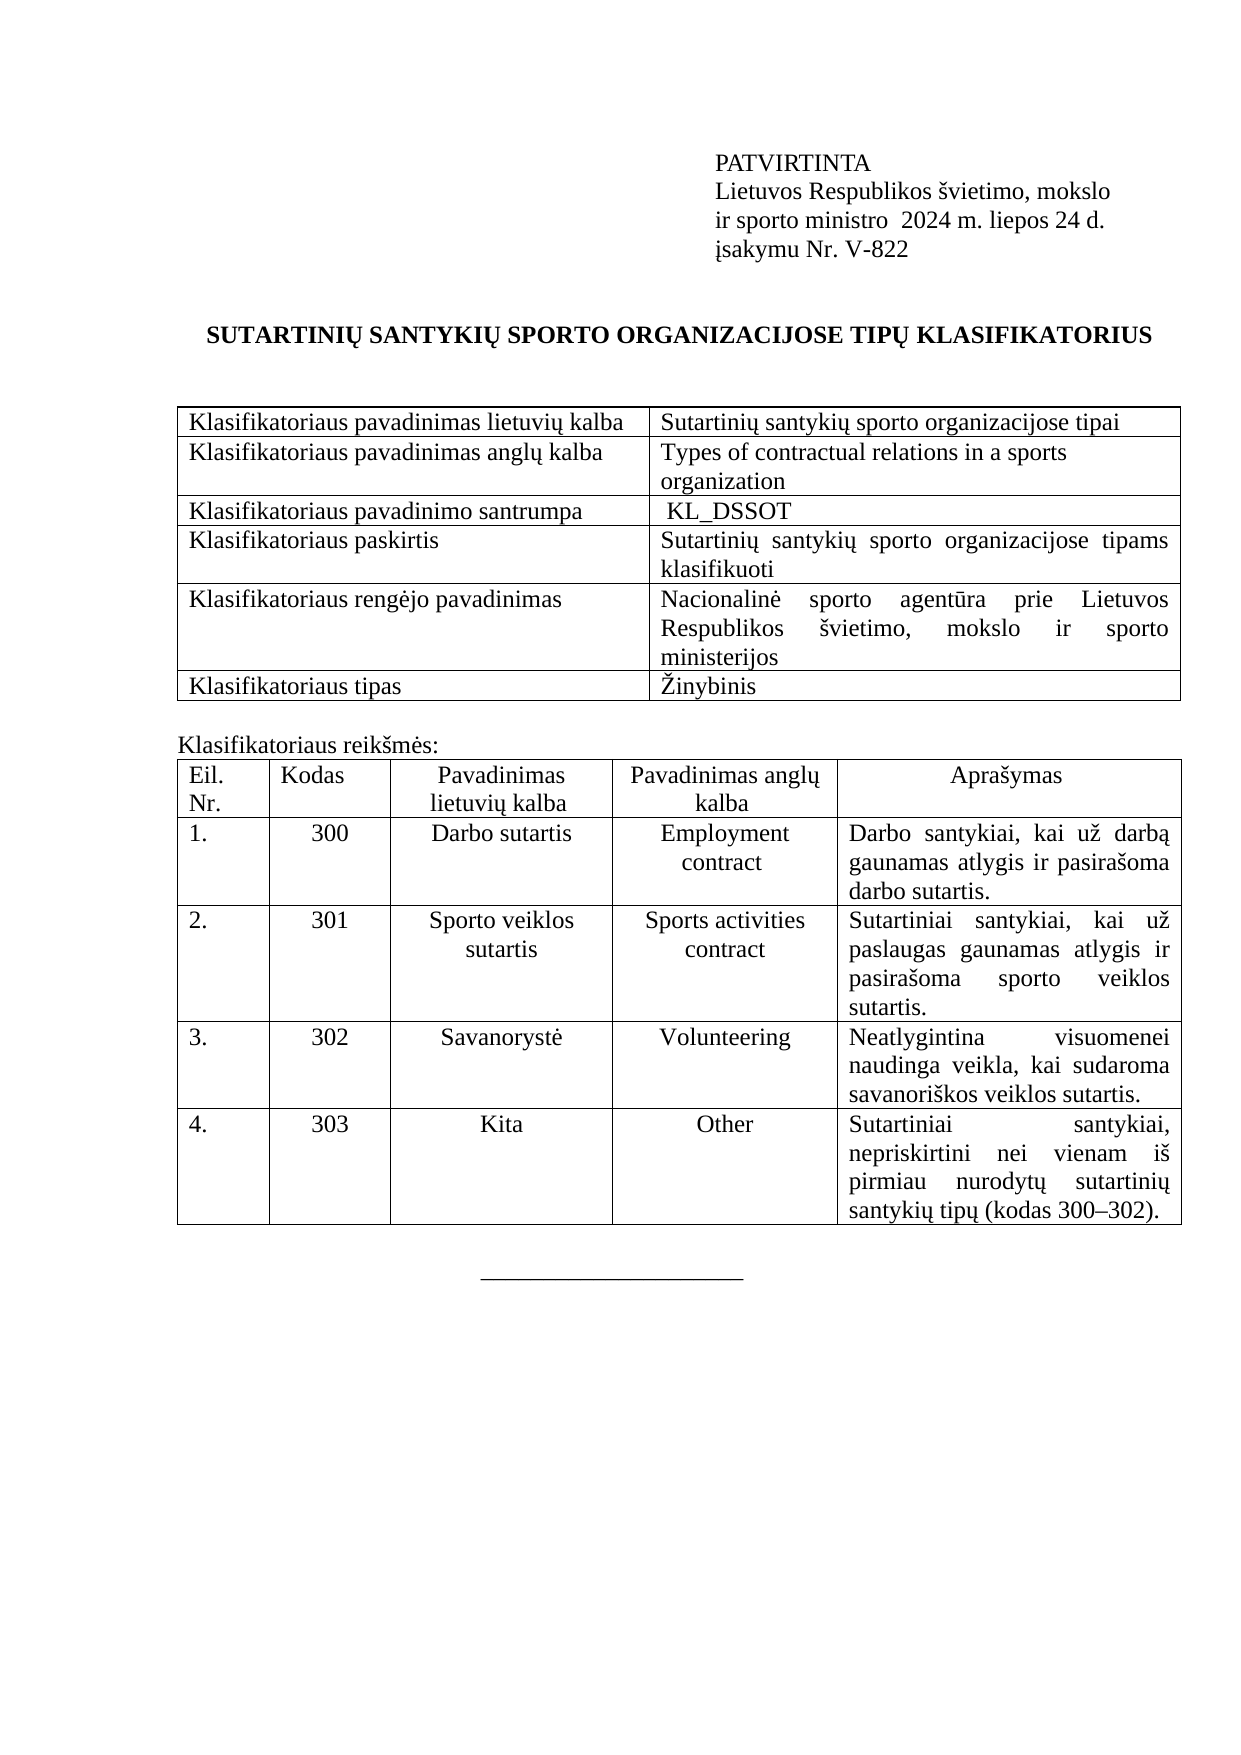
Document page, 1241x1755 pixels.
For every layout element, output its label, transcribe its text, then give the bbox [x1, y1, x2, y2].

table_header Eil. Nr. [178, 760, 269, 817]
table_cell 300 [270, 818, 390, 904]
text SUTARTINIŲ SANTYKIŲ SPORTO ORGANIZACIJOSE TIPŲ KLASIFIKATORIUS [177, 320, 1181, 349]
table_cell 1. [178, 818, 269, 904]
table_cell Savanorystė [391, 1022, 612, 1108]
table_cell Klasifikatoriaus paskirtis [178, 526, 649, 583]
table_cell Neatlygintina visuomenei naudinga veikla, kai sudaroma savanoriškos veiklos sutartis. [838, 1022, 1181, 1108]
text Klasifikatoriaus reikšmės: [177, 730, 1181, 759]
table_header Sutartinių santykių sporto organizacijose tipai [650, 408, 1180, 436]
table_cell Darbo santykiai, kai už darbą gaunamas atlygis ir pasirašoma darbo sutartis. [838, 818, 1181, 904]
table_cell Volunteering [613, 1022, 837, 1108]
table_cell 4. [178, 1109, 269, 1224]
table_cell Types of contractual relations in a sports organization [650, 437, 1180, 495]
text PATVIRTINTA [177, 148, 1181, 176]
table_cell Sporto veiklos sutartis [391, 906, 612, 1021]
table_cell Sutartinių santykių sporto organizacijose tipams klasifikuoti [650, 526, 1180, 583]
table_cell Klasifikatoriaus pavadinimas anglų kalba [178, 437, 649, 495]
table_cell Employment contract [613, 818, 837, 904]
table_cell KL_DSSOT [650, 496, 1180, 524]
text ir sporto ministro 2024 m. liepos 24 d. [177, 205, 1181, 234]
table_cell Nacionalinė sporto agentūra prie Lietuvos Respublikos švietimo, mokslo ir sporto ministerijos [650, 584, 1180, 670]
table_cell 2. [178, 906, 269, 1021]
table_cell Kita [391, 1109, 612, 1224]
table_cell Sports activities contract [613, 906, 837, 1021]
table_cell 302 [270, 1022, 390, 1108]
table_cell Sutartiniai santykiai, kai už paslaugas gaunamas atlygis ir pasirašoma sporto veiklos sutartis. [838, 906, 1181, 1021]
table_cell Other [613, 1109, 837, 1224]
table_header Kodas [270, 760, 390, 817]
table_cell 3. [178, 1022, 269, 1108]
table_cell Darbo sutartis [391, 818, 612, 904]
table_cell Sutartiniai santykiai, nepriskirtini nei vienam iš pirmiau nurodytų sutartinių santykių tipų (kodas 300–302). [838, 1109, 1181, 1224]
table_cell Klasifikatoriaus tipas [178, 671, 649, 700]
table_cell Klasifikatoriaus pavadinimo santrumpa [178, 496, 649, 524]
table_cell 301 [270, 906, 390, 1021]
text Lietuvos Respublikos švietimo, mokslo [177, 176, 1181, 205]
table_header Pavadinimas anglų kalba [613, 760, 837, 817]
text įsakymu Nr. V-822 [177, 234, 1181, 263]
table_header Aprašymas [838, 760, 1181, 817]
table_header Klasifikatoriaus pavadinimas lietuvių kalba [178, 408, 649, 436]
table_header Pavadinimas lietuvių kalba [391, 760, 612, 817]
text _____________________ [42, 1254, 1181, 1282]
table_cell Žinybinis [650, 671, 1180, 700]
table_cell 303 [270, 1109, 390, 1224]
table_cell Klasifikatoriaus rengėjo pavadinimas [178, 584, 649, 670]
